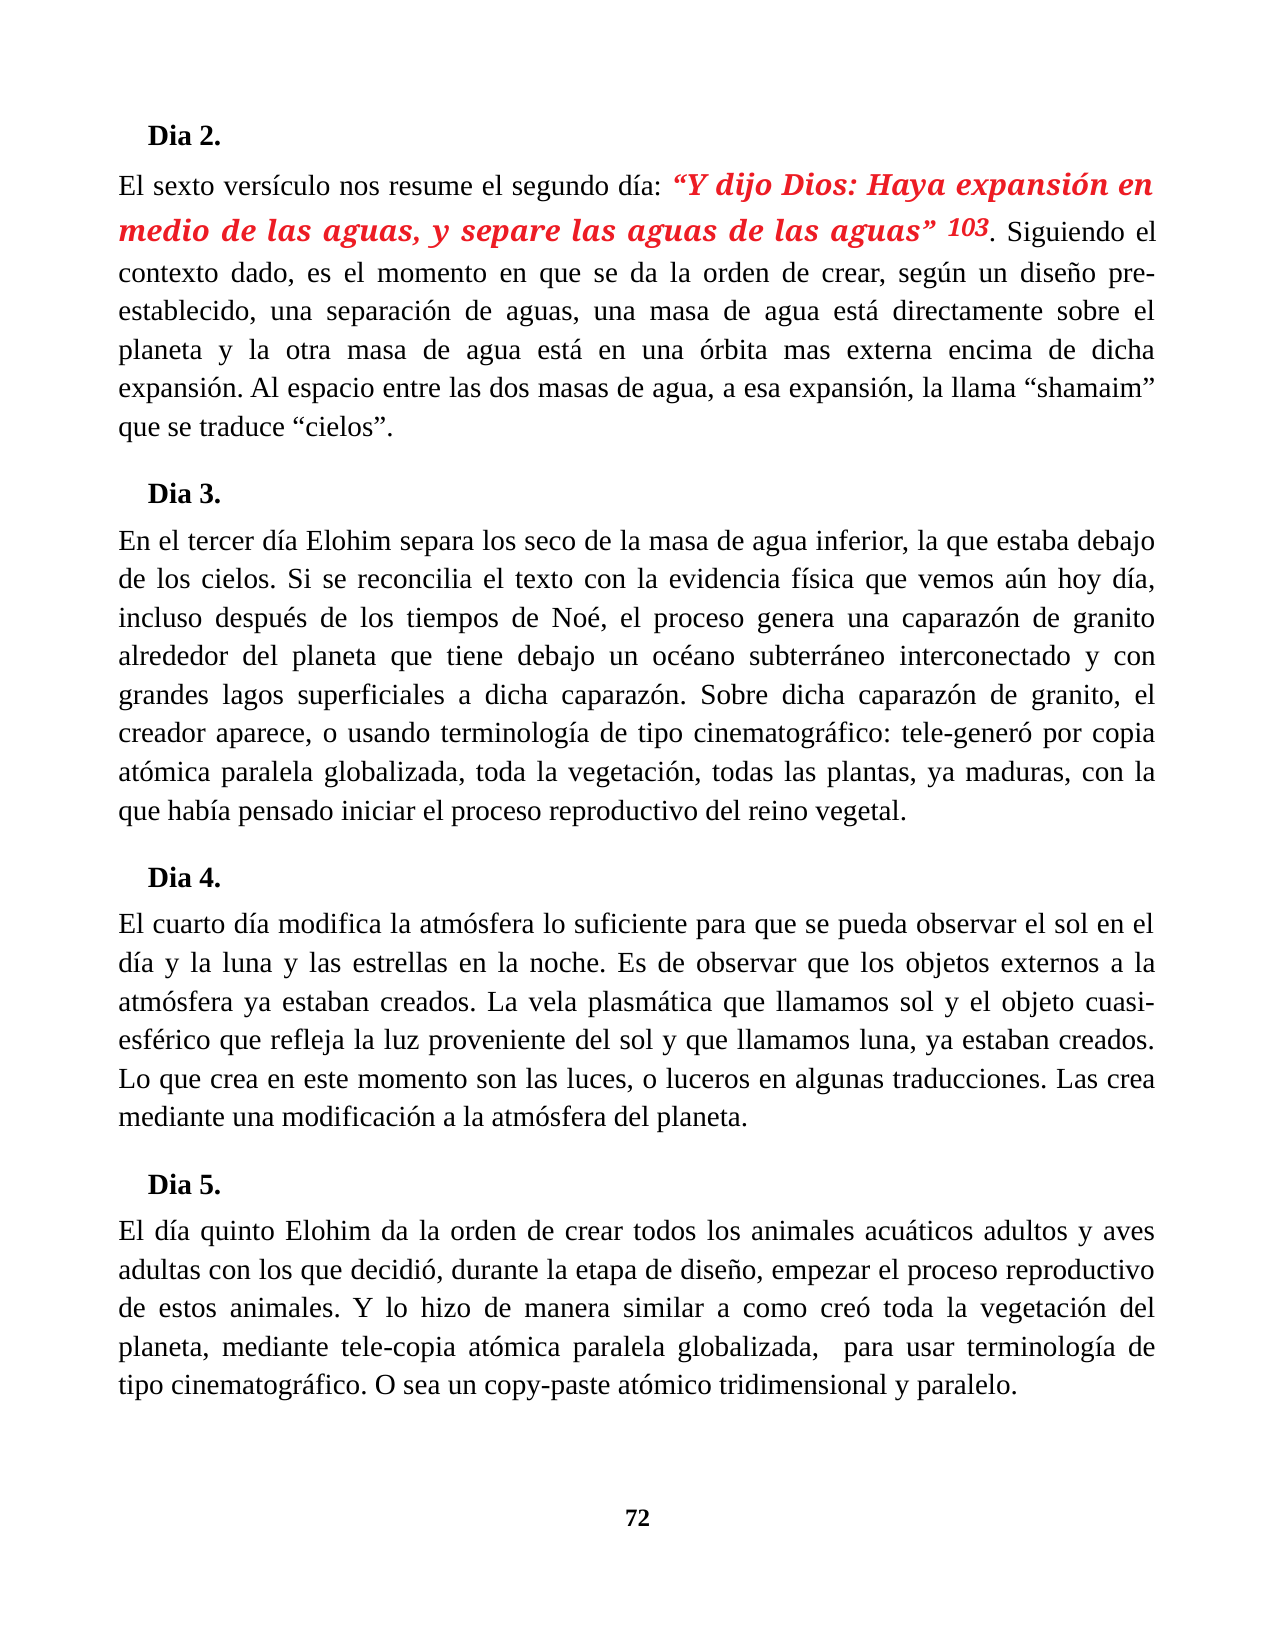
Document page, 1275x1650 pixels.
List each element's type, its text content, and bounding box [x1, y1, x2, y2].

text En el tercer día Elohim separa los seco de la masa de agua inferior, la que estaba debajo de los cielos. Si se reconcilia el texto con la evidencia física que vemos aún hoy día, incluso después de los tiempos de Noé, el proceso genera una caparazón de granito alrededor del planeta que tiene debajo un océano subterráneo interconectado y con grandes lagos superficiales a dicha caparazón. Sobre dicha caparazón de granito, el creador aparece, o usando terminología de tipo cinematográfico: tele-generó por copia atómica paralela globalizada, toda la vegetación, todas las plantas, ya maduras, con la que había pensado iniciar el proceso reproductivo del reino vegetal. [118, 523, 1157, 826]
text El sexto versículo nos resume el segundo día: “Y dijo Dios: Haya expansión en medio de las aguas, y separe las aguas de las aguas” . Siguiendo el contexto dado, es el momento en que se da la orden de crear, según un diseño pre-establecido, una separación de aguas, una masa de agua está directamente sobre el planeta y la otra masa de agua está en una órbita mas externa encima de dicha expansión. Al espacio entre las dos masas de agua, a esa expansión, la llama “shamaim” que se traduce “cielos”. [118, 164, 1157, 442]
text El día quinto Elohim da la orden de crear todos los animales acuáticos adultos y aves adultas con los que decidió, durante la etapa de diseño, empezar el proceso reproductivo de estos animales. Y lo hizo de manera similar a como creó toda la vegetación del planeta, mediante tele-copia atómica paralela globalizada, para usar terminología de tipo cinematográfico. O sea un copy-paste atómico tridimensional y paralelo. [118, 1213, 1157, 1401]
subtitle Dia 5. [148, 1167, 1157, 1201]
text El cuarto día modifica la atmósfera lo suficiente para que se pueda observar el sol en el día y la luna y las estrellas en la noche. Es de observar que los objetos externos a la atmósfera ya estaban creados. La vela plasmática que llamamos sol y el objeto cuasi-esférico que refleja la luz proveniente del sol y que llamamos luna, ya estaban creados. Lo que crea en este momento son las luces, o luceros en algunas traducciones. Las crea mediante una modificación a la atmósfera del planeta. [118, 907, 1157, 1133]
subtitle Dia 2. [148, 118, 1157, 152]
subtitle Dia 3. [148, 477, 1157, 510]
subtitle Dia 4. [148, 860, 1157, 894]
